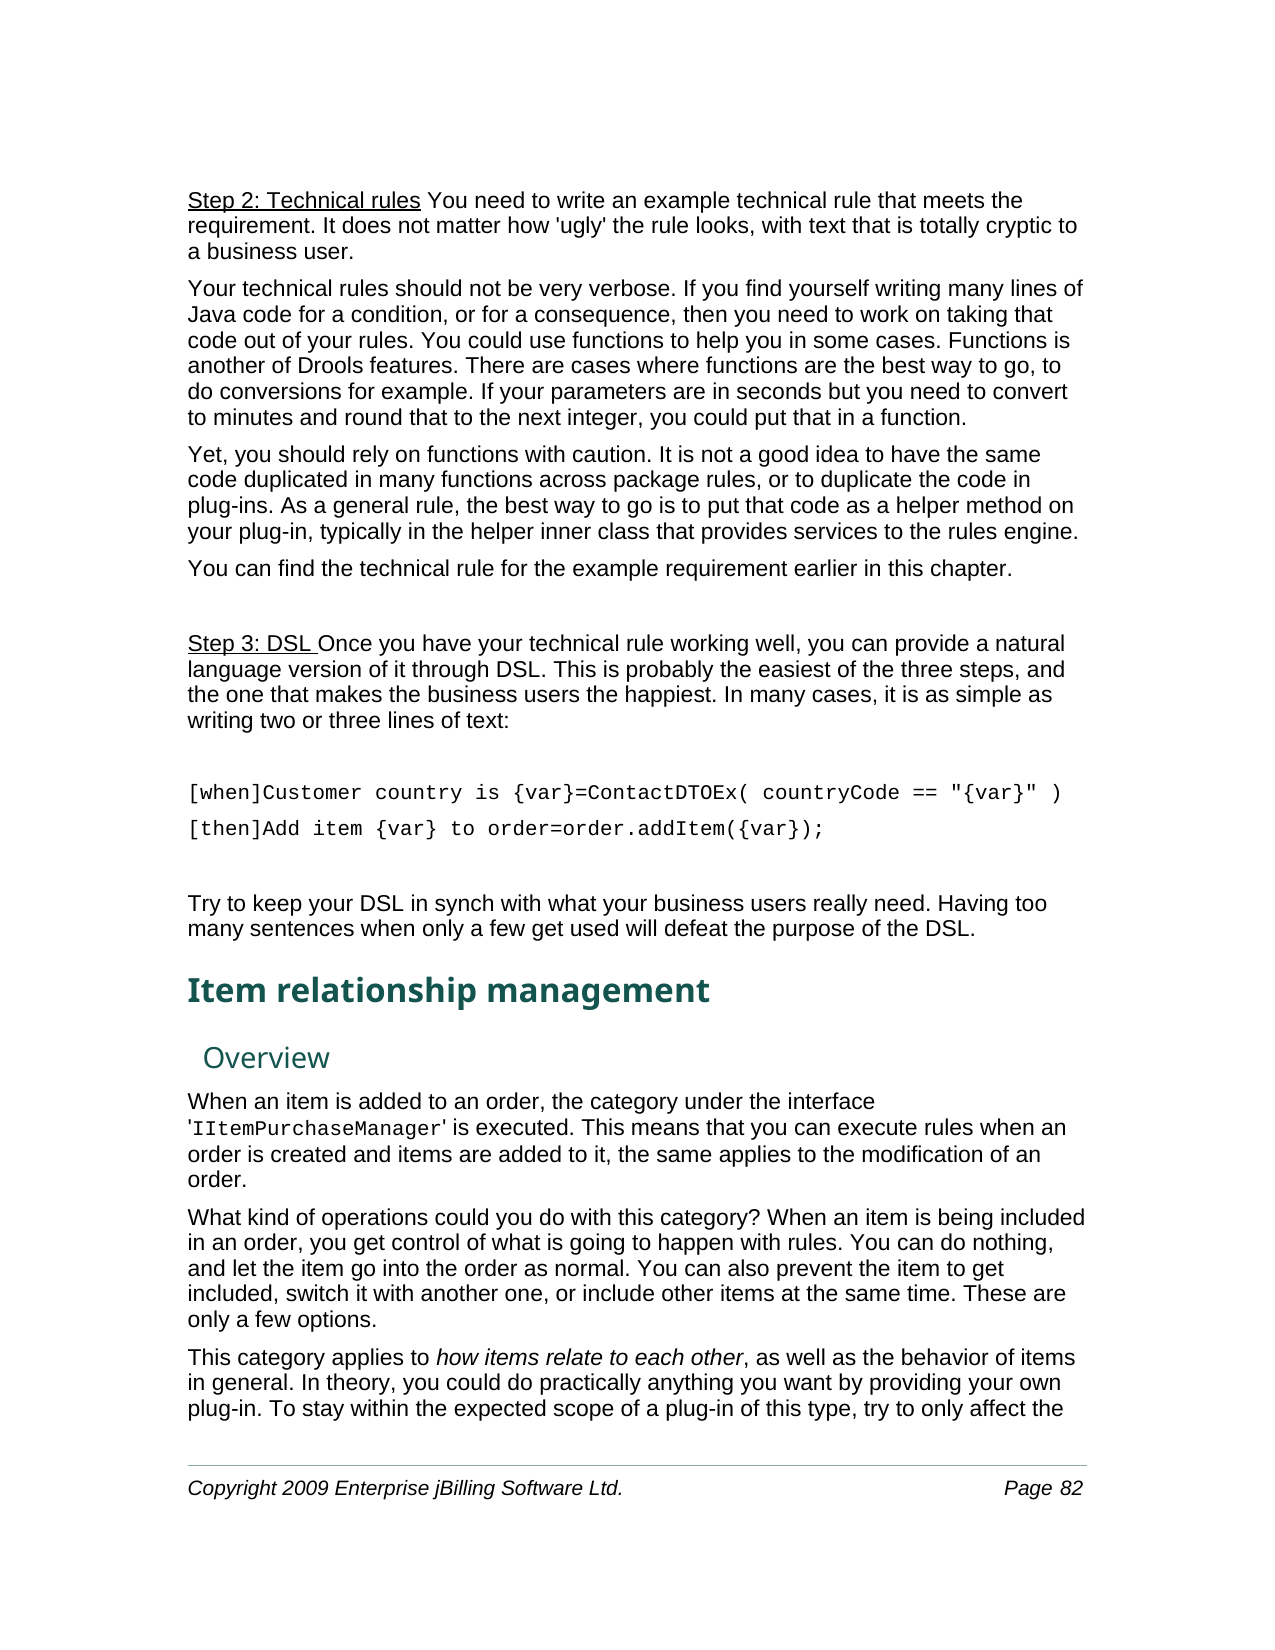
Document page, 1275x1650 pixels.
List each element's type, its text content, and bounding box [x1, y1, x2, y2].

text Yet, you should rely on functions with caution. It is not a good idea to have the same code duplicated in many functions across package rules, or to duplicate the code in plug-ins. As a general rule, the best way to go is to put that code as a helper method on your plug-in, typically in the helper inner class that provides services to the rules engine. [187, 442, 1087, 544]
text When an item is added to an order, the category under the interface 'IItemPurchaseManager' is executed. This means that you can execute rules when an order is created and items are added to it, the same applies to the modification of an order. [187, 1089, 1087, 1192]
text This category applies to how items relate to each other, as well as the behavior of items in general. In theory, you could do practically anything you want by providing your own plug-in. To stay within the expected scope of a plug-in of this type, try to only affect the [187, 1344, 1087, 1421]
text [when]Customer country is {var}=ContactDTOEx( countryCode == "{var}" ) [187, 782, 1087, 806]
text Step 3: DSL Once you have your technical rule working well, you can provide a natural language version of it through DSL. This is probably the easiest of the three steps, and the one that makes the business users the happiest. In many cases, it is as simple as writing two or three lines of text: [187, 631, 1087, 733]
text Step 2: Technical rules You need to write an example technical rule that meets the requirement. It does not matter how 'ugly' the rule looks, with text that is totally cryptic to a business user. [187, 187, 1087, 264]
subtitle Item relationship management [187, 967, 1087, 1012]
subtitle Overview [202, 1037, 1087, 1077]
text Try to keep your DSL in synch with what your business users really need. Having too many sentences when only a few get used will defeat the purpose of the DSL. [187, 891, 1087, 942]
text [then]Add item {var} to order=order.addItem({var}); [187, 818, 1087, 841]
text You can find the technical rule for the example requirement earlier in this chapter. [187, 556, 1087, 581]
text What kind of operations could you do with this category? When an item is being included in an order, you get control of what is going to happen with rules. You can do nothing, and let the item go into the order as normal. You can also prevent the item to get included, switch it with another one, or include other items at the same time. These are only a few options. [187, 1204, 1087, 1332]
text Your technical rules should not be very verbose. If you find yourself writing many lines of Java code for a condition, or for a consequence, then you need to work on taking that code out of your rules. You could use functions to help you in some cases. Functions is another of Drools features. There are cases where functions are the best way to go, to do conversions for example. If your parameters are in seconds but you need to convert to minutes and round that to the next integer, you could put that in a function. [187, 276, 1087, 430]
